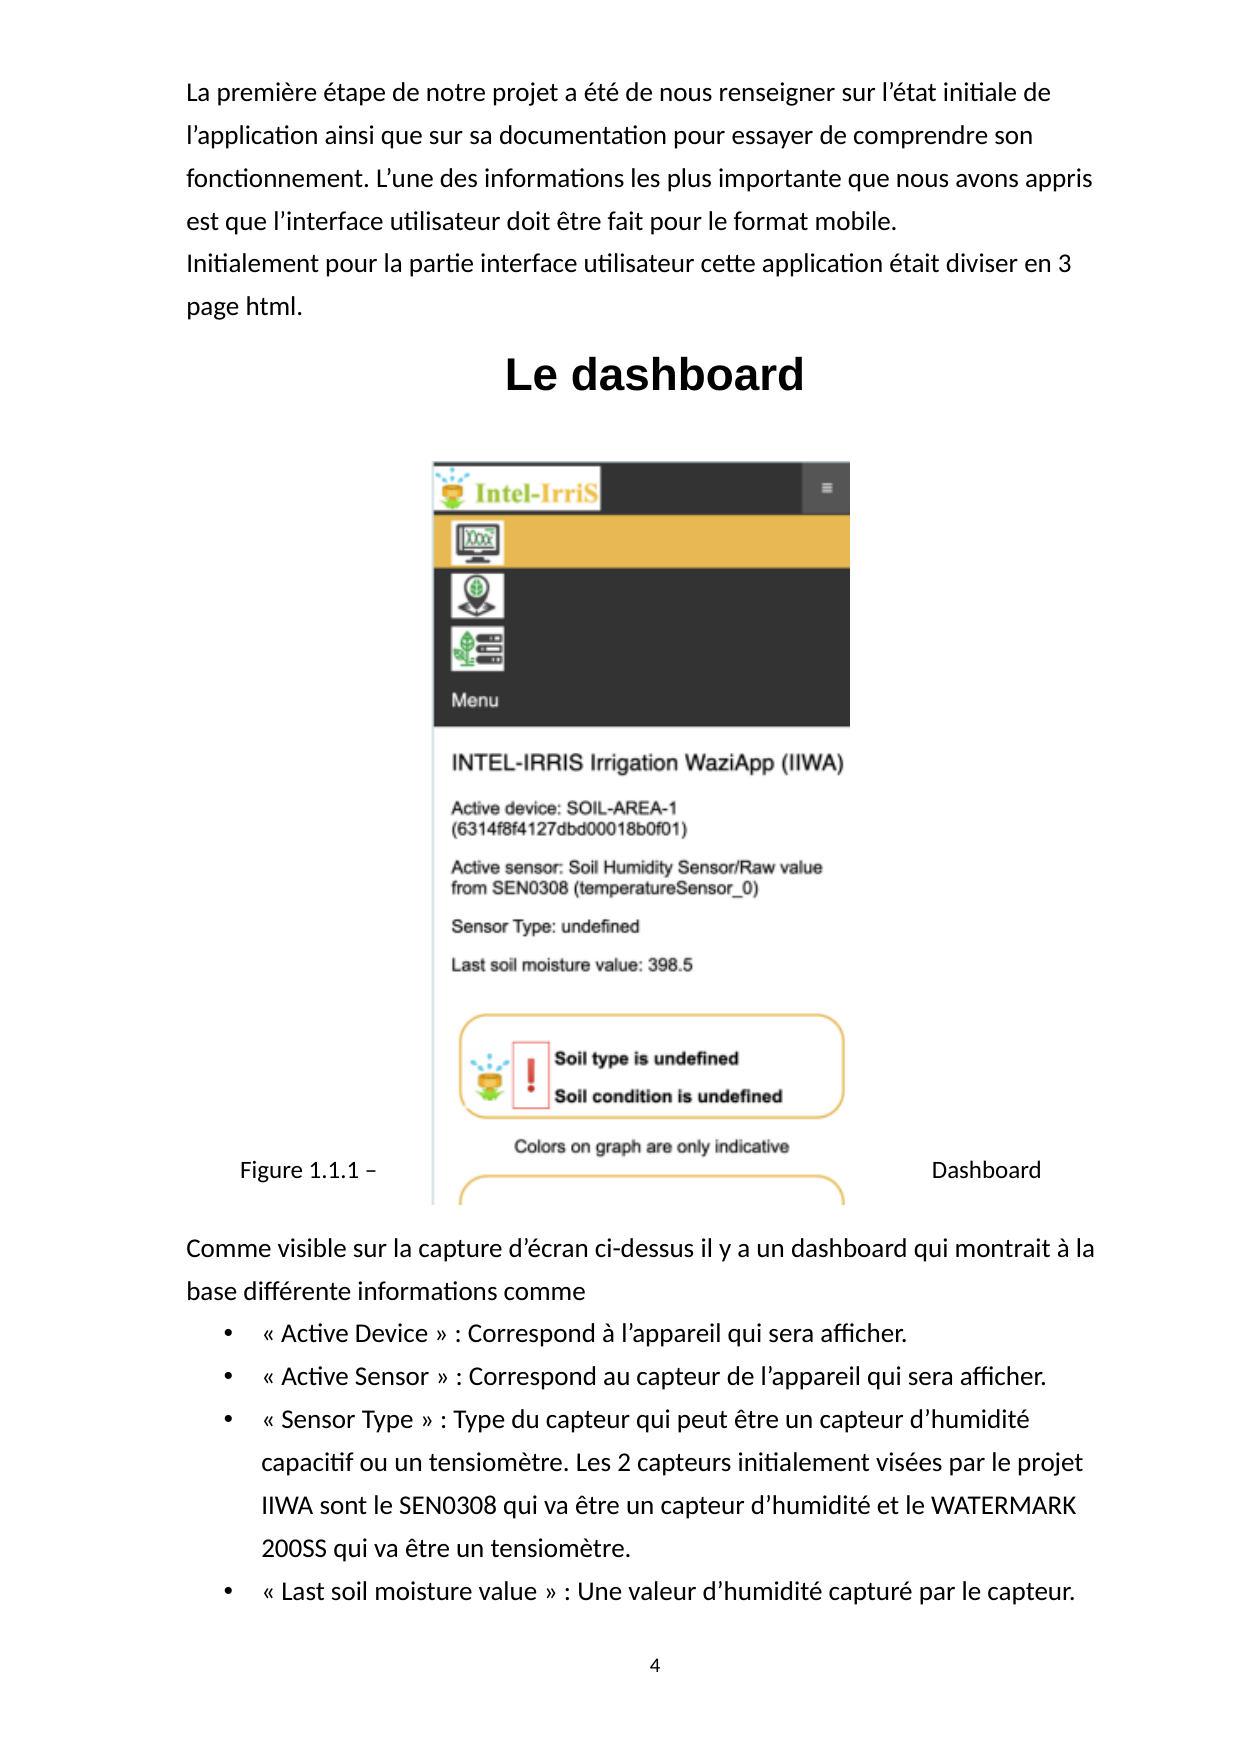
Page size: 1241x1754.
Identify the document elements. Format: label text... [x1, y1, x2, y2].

list « Active Sensor » : Correspond au capteur de l’appareil qui sera afficher. [223, 1359, 1123, 1392]
list « Last soil moisture value » : Une valeur d’humidité capturé par le capteur. [223, 1574, 1123, 1607]
list « Sensor Type » : Type du capteur qui peut être un capteur d’humidité capacitif ou un tensiomètre. Les 2 capteurs initialement visées par le projet IIWA sont le SEN0308 qui va être un capteur d’humidité et le WATERMARK 200SS qui va être un tensiomètre. [223, 1402, 1123, 1564]
text Dashboard [850, 1155, 1123, 1185]
text La première étape de notre projet a été de nous renseigner sur l’état initiale de l’application ainsi que sur sa documentation pour essayer de comprendre son fonctionnement. L’une des informations les plus importante que nous avons appris est que l’interface utilisateur doit être fait pour le format mobile. [186, 75, 1123, 237]
text Initialement pour la partie interface utilisateur cette application était diviser en 3 page html. [186, 247, 1123, 323]
list « Active Device » : Correspond à l’appareil qui sera afficher. [223, 1317, 1123, 1349]
picture [431, 461, 850, 1205]
text Comme visible sur la capture d’écran ci-dessus il y a un dashboard qui montrait à la base différente informations comme [186, 1231, 1123, 1307]
text Figure 1.1.1 – [186, 1155, 431, 1185]
subtitle Le dashboard [186, 347, 1123, 400]
